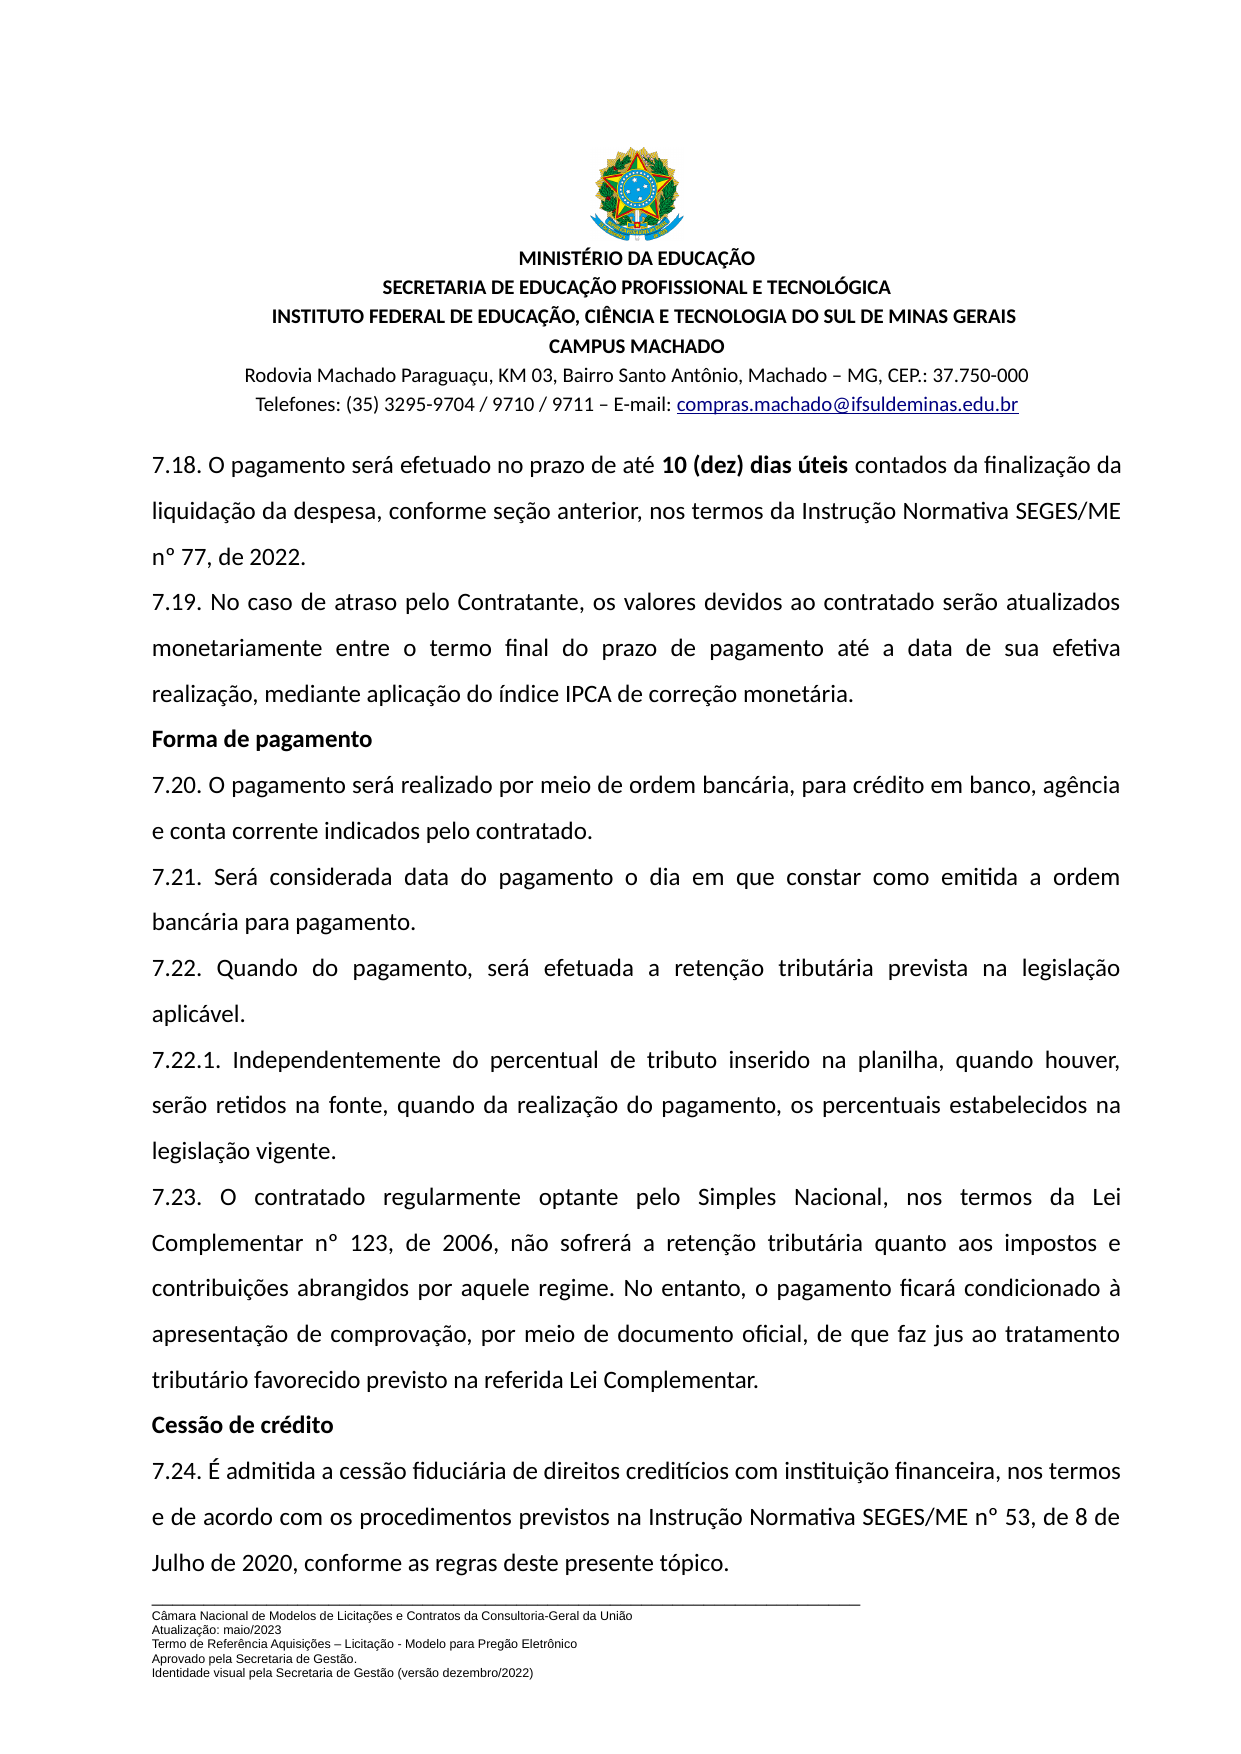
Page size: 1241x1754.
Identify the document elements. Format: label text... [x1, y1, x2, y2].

text 7.21. Será considerada data do pagamento o dia em que constar como emitida a ordem bancária para pagamento. [152, 861, 1122, 937]
picture [590, 147, 684, 241]
text 7.19. No caso de atraso pelo Contratante, os valores devidos ao contratado serão atualizados monetariamente entre o termo final do prazo de pagamento até a data de sua efetiva realização, mediante aplicação do índice IPCA de correção monetária. [152, 586, 1122, 708]
text Forma de pagamento [152, 724, 1122, 754]
text Cessão de crédito [152, 1409, 1122, 1440]
text 7.18. O pagamento será efetuado no prazo de até 10 (dez) dias úteis contados da finalização da liquidação da despesa, conforme seção anterior, nos termos da Instrução Normativa SEGES/ME nº 77, de 2022. [152, 449, 1122, 571]
text 7.22.1. Independentemente do percentual de tributo inserido na planilha, quando houver, serão retidos na fonte, quando da realização do pagamento, os percentuais estabelecidos na legislação vigente. [152, 1044, 1122, 1166]
text 7.23. O contratado regularmente optante pelo Simples Nacional, nos termos da Lei Complementar nº 123, de 2006, não sofrerá a retenção tributária quanto aos impostos e contribuições abrangidos por aquele regime. No entanto, o pagamento ficará condicionado à apresentação de comprovação, por meio de documento oficial, de que faz jus ao tratamento tributário favorecido previsto na referida Lei Complementar. [152, 1181, 1122, 1394]
text 7.20. O pagamento será realizado por meio de ordem bancária, para crédito em banco, agência e conta corrente indicados pelo contratado. [152, 769, 1122, 846]
picture [656, 223, 665, 228]
text 7.24. É admitida a cessão fiduciária de direitos creditícios com instituição financeira, nos termos e de acordo com os procedimentos previstos na Instrução Normativa SEGES/ME nº 53, de 8 de Julho de 2020, conforme as regras deste presente tópico. [152, 1455, 1122, 1577]
picture [630, 236, 645, 241]
text 7.22. Quando do pagamento, será efetuada a retenção tributária prevista na legislação aplicável. [152, 952, 1122, 1028]
picture [652, 219, 684, 241]
